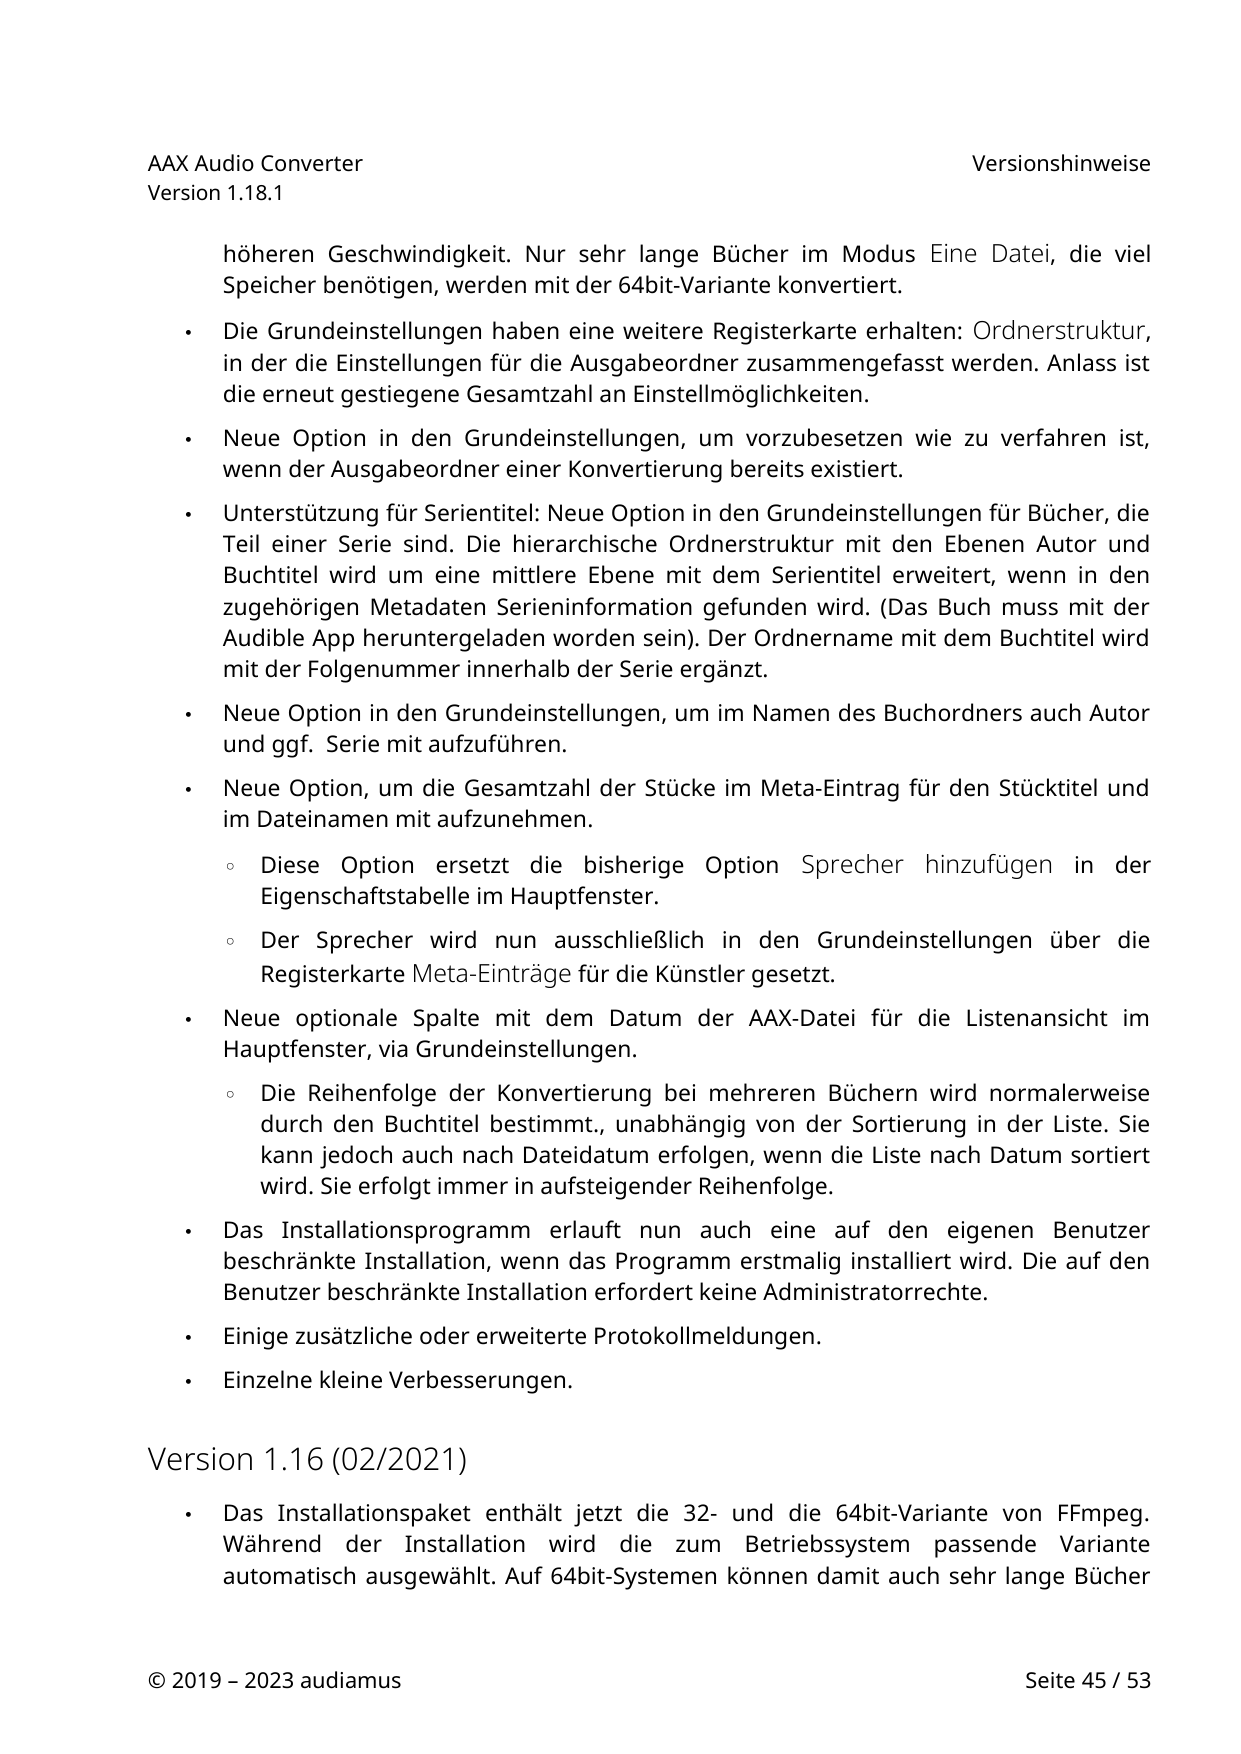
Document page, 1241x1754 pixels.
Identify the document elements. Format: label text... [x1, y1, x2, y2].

subtitle Version 1.16 (02/2021) [148, 1437, 1152, 1479]
list Neue optionale Spalte mit dem Datum der AAX-Datei für die Listenansicht im Hauptfenster, via Grundeinstellungen. [185, 1002, 1152, 1064]
list Diese Option ersetzt die bisherige Option Sprecher hinzufügen in der Eigenschafts­tabelle im Hauptfenster. [223, 846, 1152, 912]
list Das Installationsprogramm erlauft nun auch eine auf den eigenen Benutzer beschränkte Installation, wenn das Programm erstmalig installiert wird. Die auf den Benutzer be­schränkte Installation erfordert keine Administratorrechte. [185, 1214, 1152, 1308]
list Der Sprecher wird nun ausschließlich in den Grundeinstellungen über die Registerkarte Meta-Einträge für die Künstler gesetzt. [223, 924, 1152, 989]
list Das Installationspaket enthält jetzt die 32- und die 64bit-Variante von FFmpeg. Während der Installation wird die zum Betriebssystem passende Variante automatisch ausgewählt. Auf 64bit-Systemen können damit auch sehr lange Bücher [185, 1497, 1152, 1591]
list Neue Option in den Grundeinstellungen, um im Namen des Buchordners auch Autor und ggf. Serie mit aufzuführen. [185, 697, 1152, 759]
list Neue Option in den Grundeinstellungen, um vorzubesetzen wie zu verfahren ist, wenn der Ausgabeordner einer Konvertierung bereits existiert. [185, 422, 1152, 484]
list Neue Option, um die Gesamtzahl der Stücke im Meta-Eintrag für den Stücktitel und im Dateinamen mit aufzunehmen. [185, 771, 1152, 834]
list Die Reihenfolge der Konvertierung bei mehreren Büchern wird normalerweise durch den Buchtitel bestimmt., unabhängig von der Sortierung in der Liste. Sie kann jedoch auch nach Dateidatum erfolgen, wenn die Liste nach Datum sortiert wird. Sie erfolgt immer in aufsteigender Reihenfolge. [223, 1076, 1152, 1201]
list Unterstützung für Serientitel: Neue Option in den Grundeinstellungen für Bücher, die Teil einer Serie sind. Die hierarchische Ordnerstruktur mit den Ebenen Autor und Buchtitel wird um eine mittlere Ebene mit dem Serientitel erweitert, wenn in den zugehörigen Metadaten Serieninformation gefunden wird. (Das Buch muss mit der Audible App heruntergeladen worden sein). Der Ordnername mit dem Buchtitel wird mit der Folgenummer innerhalb der Serie ergänzt. [185, 497, 1152, 684]
list höheren Geschwindigkeit. Nur sehr lange Bücher im Modus Eine Datei, die viel Speicher benötigen, werden mit der 64bit-Variante konvertiert. [185, 235, 1152, 301]
list Einzelne kleine Verbesserungen. [185, 1364, 1152, 1395]
list Einige zusätzliche oder erweiterte Protokollmeldungen. [185, 1320, 1152, 1351]
list Die Grundeinstellungen haben eine weitere Registerkarte erhalten: Ordnerstruktur, in der die Einstellungen für die Ausgabeordner zusammengefasst werden. Anlass ist die erneut gestiegene Gesamtzahl an Einstellmöglichkeiten. [185, 313, 1152, 409]
